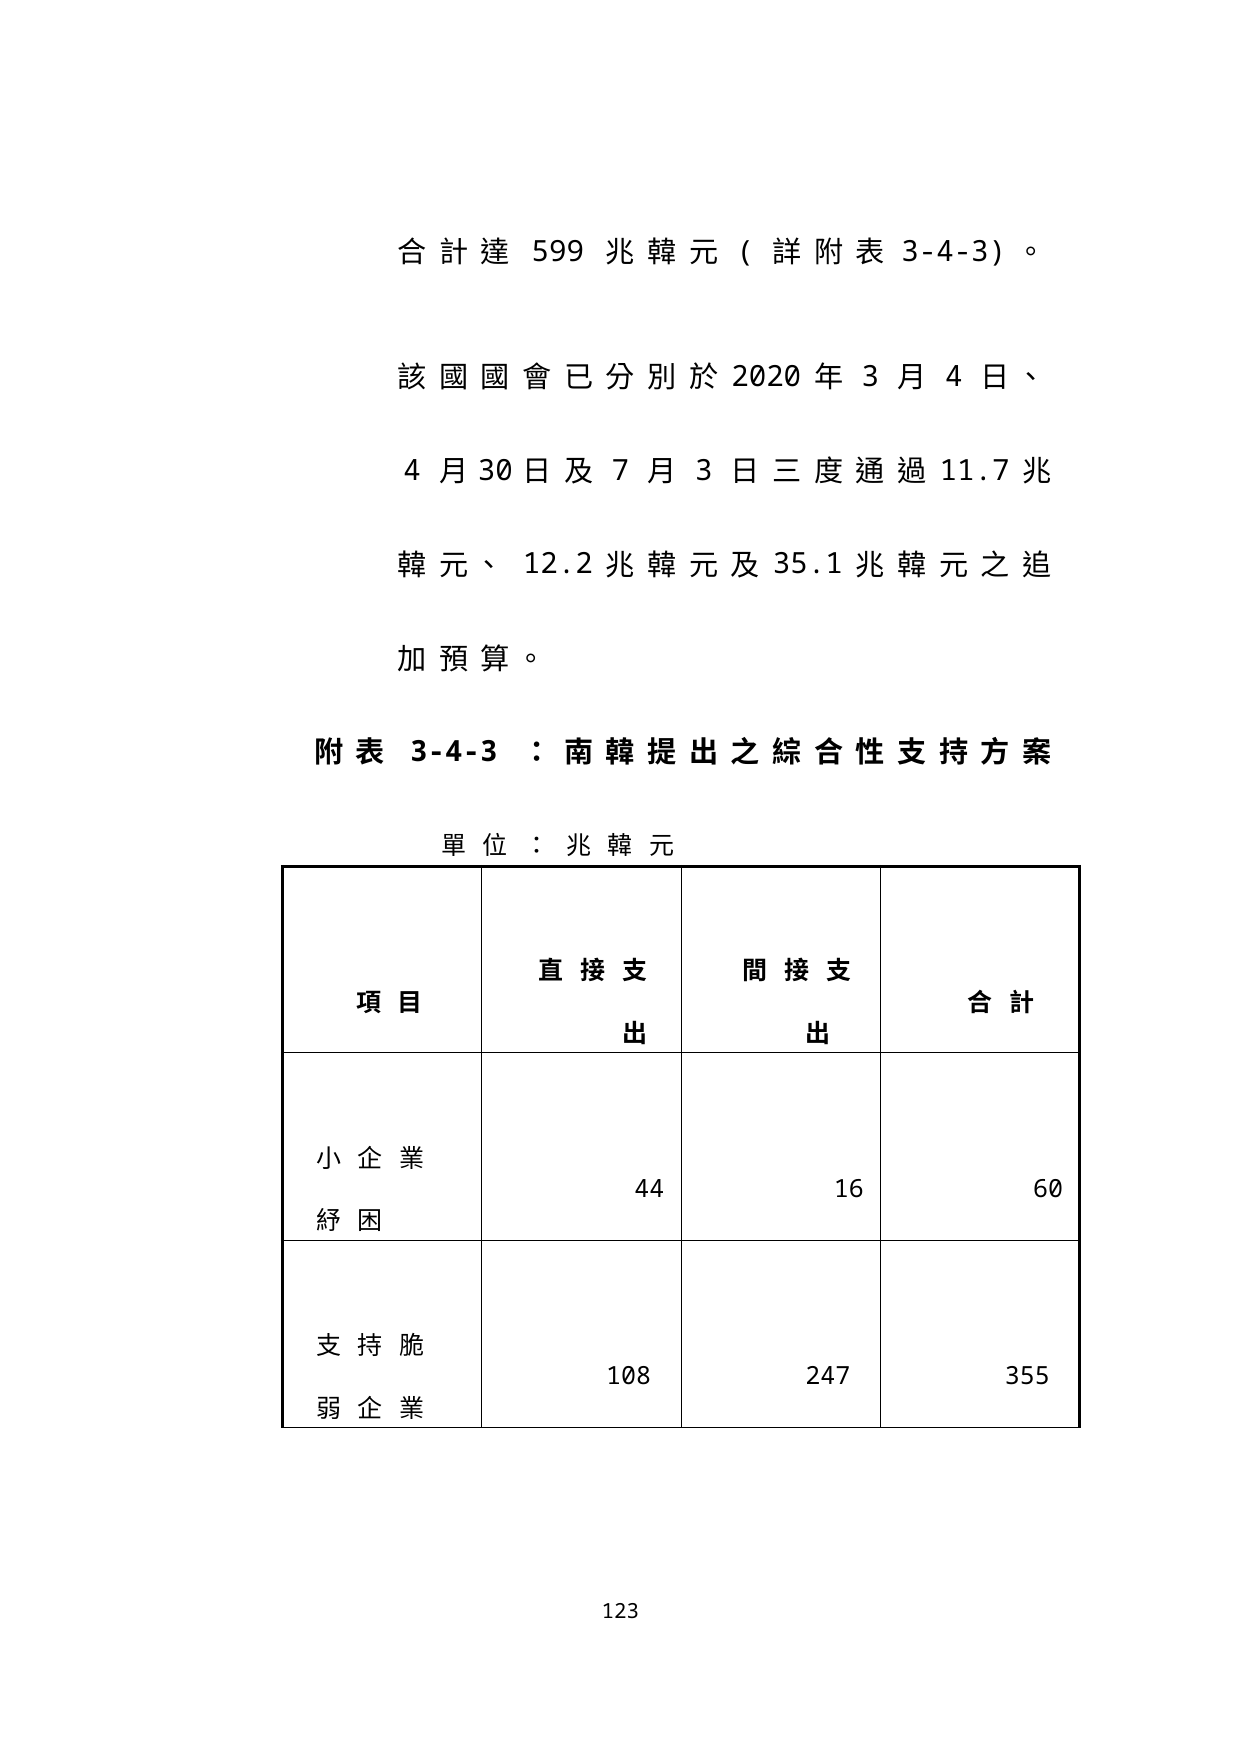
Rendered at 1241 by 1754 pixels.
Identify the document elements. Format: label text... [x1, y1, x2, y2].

table_cell 247 [682, 1241, 880, 1427]
table_cell 355 [881, 1241, 1078, 1427]
text 附表3-4-3：南韓提出之綜合性支持方案 單位：兆韓元 [271, 677, 1058, 865]
table_cell 支持脆弱企業 [284, 1241, 481, 1427]
table_cell 小企業紓困 [284, 1053, 481, 1240]
table_cell 44 [482, 1053, 681, 1240]
table_cell 108 [482, 1241, 681, 1427]
table_header 合計 [881, 868, 1078, 1052]
table_header 間接支出 [682, 868, 880, 1052]
table_cell 16 [682, 1053, 880, 1240]
table_header 直接支出 [482, 868, 681, 1052]
table_cell 60 [881, 1053, 1078, 1240]
list 合計達599兆韓元(詳附表3-4-3)。該國國會已分別於2020年3月4日、4月30日及7月3日三度通過11.7兆韓元、12.2兆韓元及35.1兆韓元之追加預算。 [301, 177, 1058, 677]
table_header 項目 [284, 868, 481, 1052]
